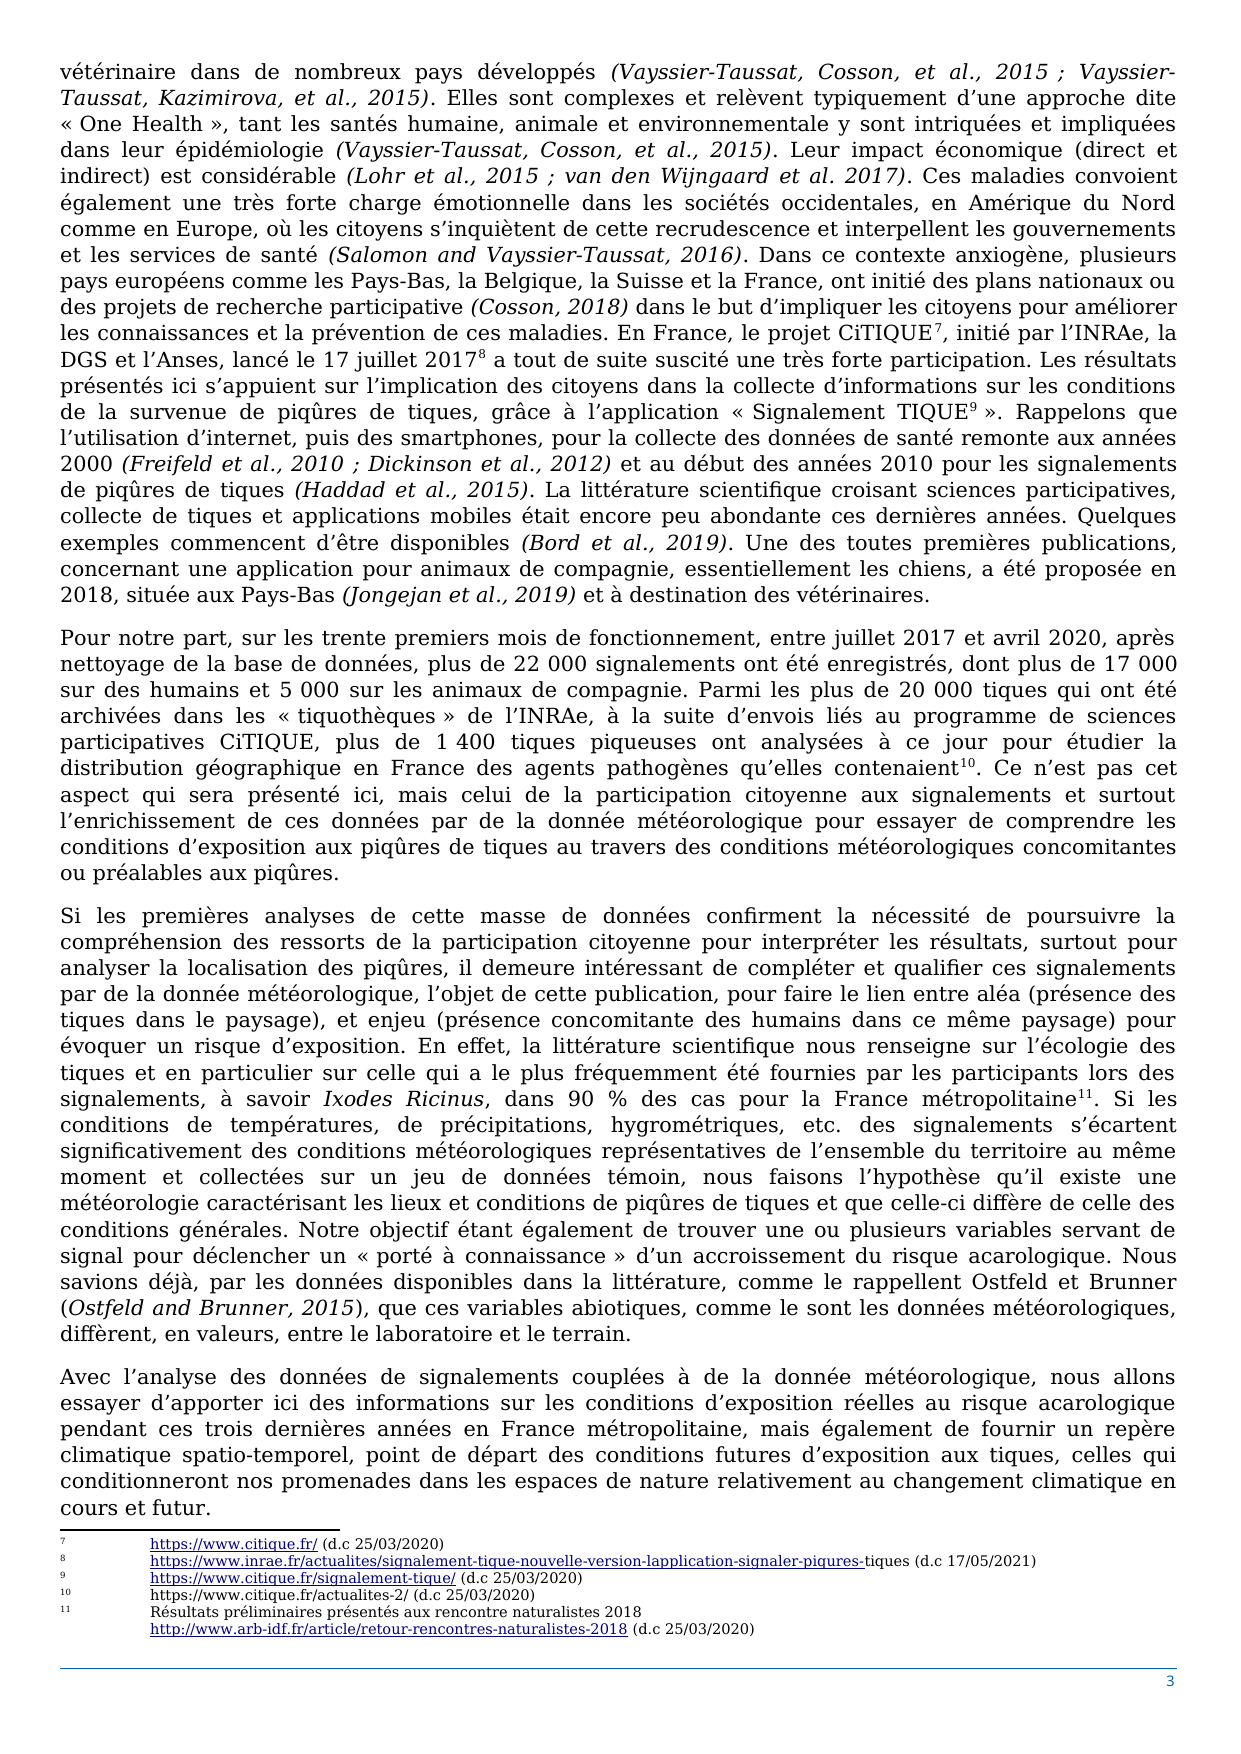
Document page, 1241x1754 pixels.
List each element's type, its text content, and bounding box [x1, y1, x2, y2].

text Si les premières analyses de cette masse de données confirment la nécessité de poursuivre la compréhension des ressorts de la participation citoyenne pour interpréter les résultats, surtout pour analyser la localisation des piqûres, il demeure intéressant de compléter et qualifier ces signalements par de la donnée météorologique, l’objet de cette publication, pour faire le lien entre aléa (présence des tiques dans le paysage), et enjeu (présence concomitante des humains dans ce même paysage) pour évoquer un risque d’exposition. En effet, la littérature scientifique nous renseigne sur l’écologie des tiques et en particulier sur celle qui a le plus fréquemment été fournies par les participants lors des signalements, à savoir Ixodes Ricinus, dans 90 % des cas pour la France métropolitaine. Si les conditions de températures, de précipitations, hygrométriques, etc. des signalements s’écartent significativement des conditions météorologiques représentatives de l’ensemble du territoire au même moment et collectées sur un jeu de données témoin, nous faisons l’hypothèse qu’il existe une météorologie caractérisant les lieux et conditions de piqûres de tiques et que celle-ci diffère de celle des conditions générales. Notre objectif étant également de trouver une ou plusieurs variables servant de signal pour déclencher un « porté à connaissance » d’un accroissement du risque acarologique. Nous savions déjà, par les données disponibles dans la littérature, comme le rappellent Ostfeld et Brunner (Ostfeld and Brunner, 2015), que ces variables abiotiques, comme le sont les données météorologiques, diffèrent, en valeurs, entre le laboratoire et le terrain. [60, 904, 1177, 1346]
text vétérinaire dans de nombreux pays développés (Vayssier-Taussat, Cosson, et al., 2015 ; Vayssier-Taussat, Kazimirova, et al., 2015). Elles sont complexes et relèvent typiquement d’une approche dite « One Health », tant les santés humaine, animale et environnementale y sont intriquées et impliquées dans leur épidémiologie (Vayssier-Taussat, Cosson, et al., 2015). Leur impact économique (direct et indirect) est considérable (Lohr et al., 2015 ; van den Wijngaard et al. 2017). Ces maladies convoient également une très forte charge émotionnelle dans les sociétés occidentales, en Amérique du Nord comme en Europe, où les citoyens s’inquiètent de cette recrudescence et interpellent les gouvernements et les services de santé (Salomon and Vayssier-Taussat, 2016). Dans ce contexte anxiogène, plusieurs pays européens comme les Pays-Bas, la Belgique, la Suisse et la France, ont initié des plans nationaux ou des projets de recherche participative (Cosson, 2018) dans le but d’impliquer les citoyens pour améliorer les connaissances et la prévention de ces maladies. En France, le projet CiTIQUE, initié par l’INRAe, la DGS et l’Anses, lancé le 17 juillet 2017 a tout de suite suscité une très forte participation. Les résultats présentés ici s’appuient sur l’implication des citoyens dans la collecte d’informations sur les conditions de la survenue de piqûres de tiques, grâce à l’application « Signalement TIQUE ». Rappelons que l’utilisation d’internet, puis des smartphones, pour la collecte des données de santé remonte aux années 2000 (Freifeld et al., 2010 ; Dickinson et al., 2012) et au début des années 2010 pour les signalements de piqûres de tiques (Haddad et al., 2015). La littérature scientifique croisant sciences participatives, collecte de tiques et applications mobiles était encore peu abondante ces dernières années. Quelques exemples commencent d’être disponibles (Bord et al., 2019). Une des toutes premières publications, concernant une application pour animaux de compagnie, essentiellement les chiens, a été proposée en 2018, située aux Pays-Bas (Jongejan et al., 2019) et à destination des vétérinaires. [60, 60, 1177, 607]
text https://www.citique.fr/signalement-tique/ (d.c 25/03/2020) [60, 1570, 1177, 1587]
text Pour notre part, sur les trente premiers mois de fonctionnement, entre juillet 2017 et avril 2020, après nettoyage de la base de données, plus de 22 000 signalements ont été enregistrés, dont plus de 17 000 sur des humains et 5 000 sur les animaux de compagnie. Parmi les plus de 20 000 tiques qui ont été archivées dans les « tiquothèques » de l’INRAe, à la suite d’envois liés au programme de sciences participatives CiTIQUE, plus de 1 400 tiques piqueuses ont analysées à ce jour pour étudier la distribution géographique en France des agents pathogènes qu’elles contenaient. Ce n’est pas cet aspect qui sera présenté ici, mais celui de la participation citoyenne aux signalements et surtout l’enrichissement de ces données par de la donnée météorologique pour essayer de comprendre les conditions d’exposition aux piqûres de tiques au travers des conditions météorologiques concomitantes ou préalables aux piqûres. [60, 626, 1177, 885]
text https://www.citique.fr/ (d.c 25/03/2020) [60, 1536, 1177, 1553]
text Avec l’analyse des données de signalements couplées à de la donnée météorologique, nous allons essayer d’apporter ici des informations sur les conditions d’exposition réelles au risque acarologique pendant ces trois dernières années en France métropolitaine, mais également de fournir un repère climatique spatio-temporel, point de départ des conditions futures d’exposition aux tiques, celles qui conditionneront nos promenades dans les espaces de nature relativement au changement climatique en cours et futur. [60, 1365, 1177, 1520]
text http://www.arb-idf.fr/article/retour-rencontres-naturalistes-2018 (d.c 25/03/2020) [60, 1621, 1177, 1638]
text Résultats préliminaires présentés aux rencontre naturalistes 2018 [60, 1604, 1177, 1621]
text https://www.inrae.fr/actualites/signalement-tique-nouvelle-version-lapplication-signaler-piqures-tiques (d.c 17/05/2021) [60, 1553, 1177, 1570]
text https://www.citique.fr/actualites-2/ (d.c 25/03/2020) [60, 1587, 1177, 1604]
